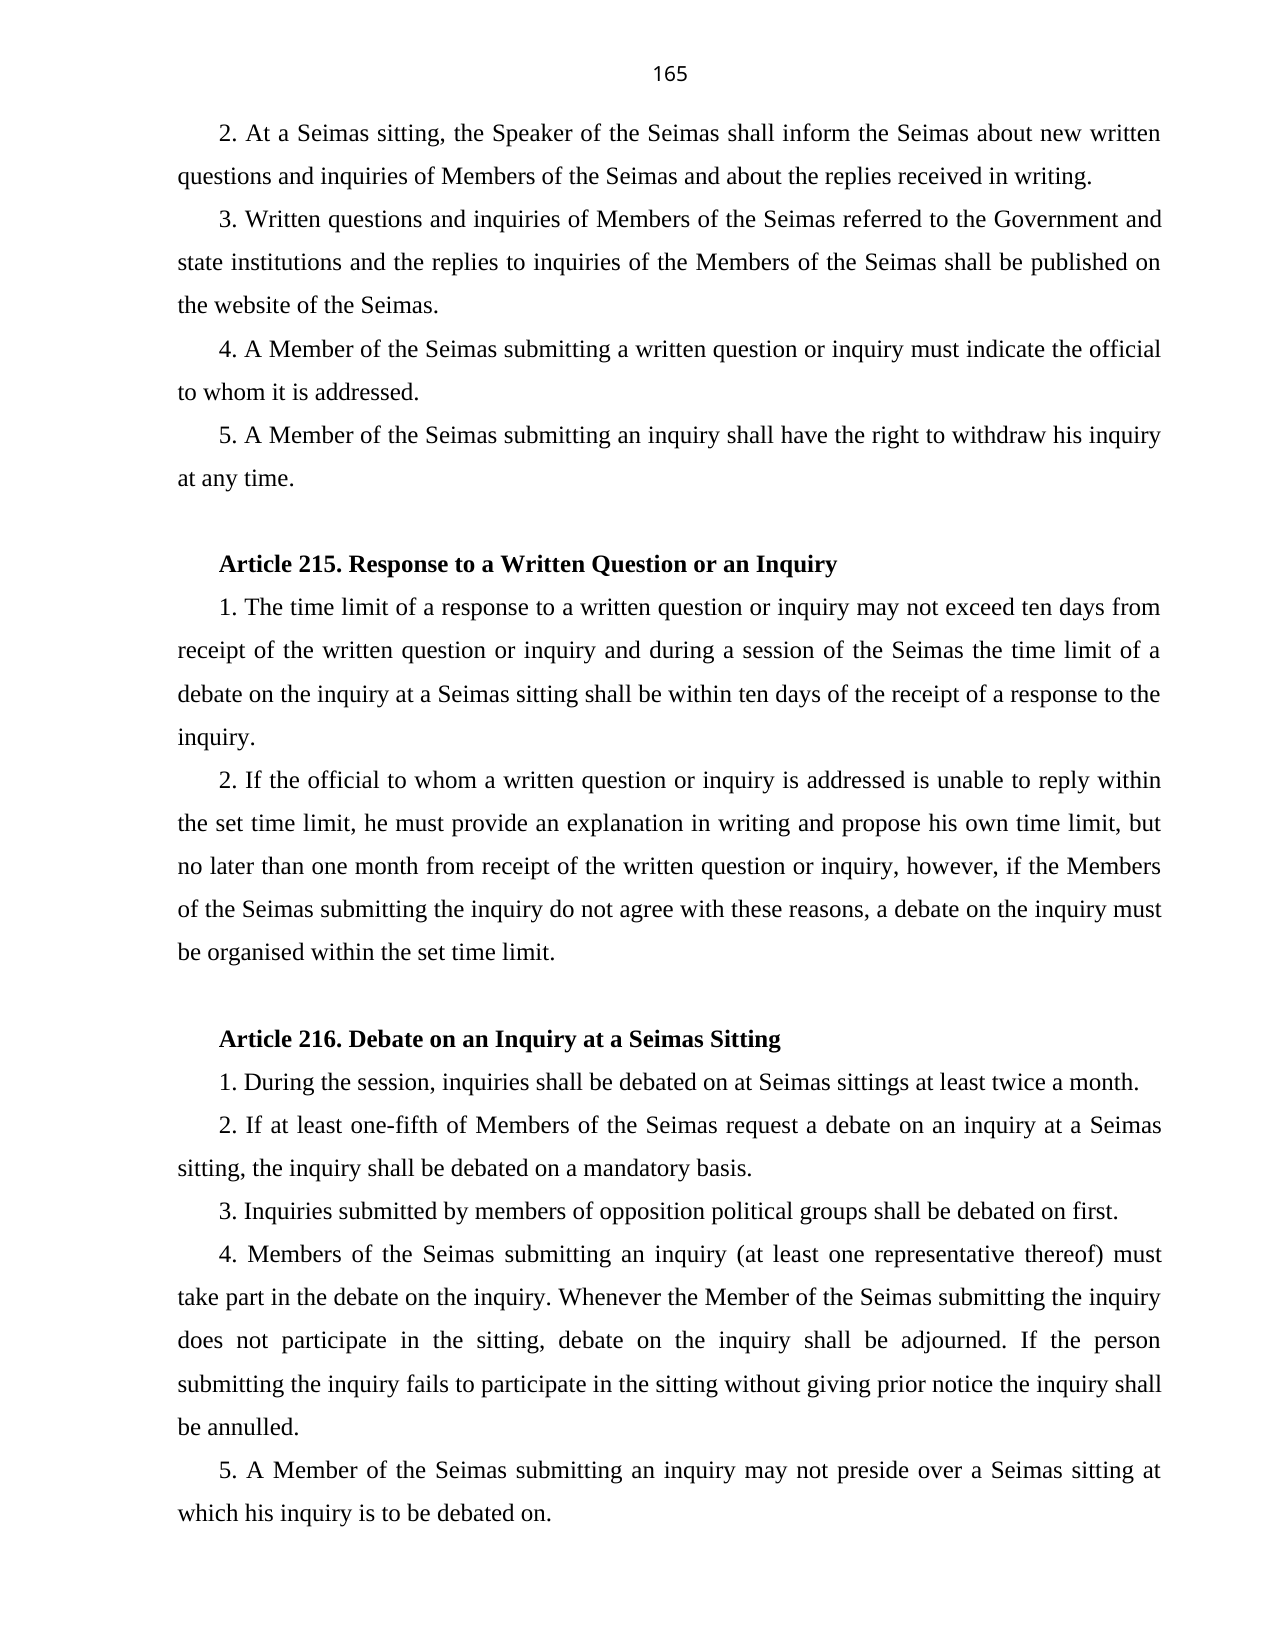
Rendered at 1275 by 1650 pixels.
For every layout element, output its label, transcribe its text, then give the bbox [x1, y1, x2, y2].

text 4. A Member of the Seimas submitting a written question or inquiry must indicate the official to whom it is addressed. [177, 334, 1163, 406]
text 2. If at least one-fifth of Members of the Seimas request a debate on an inquiry at a Seimas sitting, the inquiry shall be debated on a mandatory basis. [177, 1110, 1163, 1182]
text 1. During the session, inquiries shall be debated on at Seimas sittings at least twice a month. [177, 1067, 1163, 1096]
text 5. A Member of the Seimas submitting an inquiry shall have the right to withdraw his inquiry at any time. [177, 420, 1163, 492]
text Article 215. Response to a Written Question or an Inquiry [177, 549, 1163, 578]
text 1. The time limit of a response to a written question or inquiry may not exceed ten days from receipt of the written question or inquiry and during a session of the Seimas the time limit of a debate on the inquiry at a Seimas sitting shall be within ten days of the receipt of a response to the inquiry. [177, 592, 1163, 751]
text 4. Members of the Seimas submitting an inquiry (at least one representative thereof) must take part in the debate on the inquiry. Whenever the Member of the Seimas submitting the inquiry does not participate in the sitting, debate on the inquiry shall be adjourned. If the person submitting the inquiry fails to participate in the sitting without giving prior notice the inquiry shall be annulled. [177, 1239, 1163, 1441]
text 2. At a Seimas sitting, the Speaker of the Seimas shall inform the Seimas about new written questions and inquiries of Members of the Seimas and about the replies received in writing. [177, 118, 1163, 190]
text 5. A Member of the Seimas submitting an inquiry may not preside over a Seimas sitting at which his inquiry is to be debated on. [177, 1455, 1163, 1527]
text Article 216. Debate on an Inquiry at a Seimas Sitting [177, 1024, 1163, 1052]
text 3. Written questions and inquiries of Members of the Seimas referred to the Government and state institutions and the replies to inquiries of the Members of the Seimas shall be published on the website of the Seimas. [177, 204, 1163, 319]
text 2. If the official to whom a written question or inquiry is addressed is unable to reply within the set time limit, he must provide an explanation in writing and propose his own time limit, but no later than one month from receipt of the written question or inquiry, however, if the Members of the Seimas submitting the inquiry do not agree with these reasons, a debate on the inquiry must be organised within the set time limit. [177, 765, 1163, 966]
text 3. Inquiries submitted by members of opposition political groups shall be debated on first. [177, 1196, 1163, 1225]
